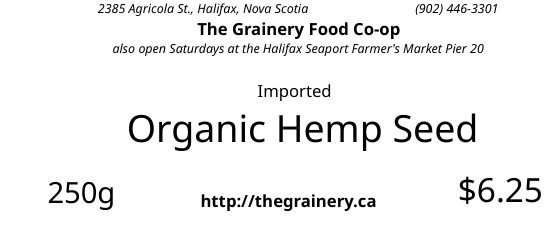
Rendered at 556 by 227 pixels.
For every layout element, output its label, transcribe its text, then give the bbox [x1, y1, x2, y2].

table_cell 250g [47, 167, 153, 212]
table_cell http://thegrainery.ca [153, 167, 424, 212]
table_cell $6.25 [424, 167, 550, 212]
table_header 2385 Agricola St., Halifax, Nova Scotia (902) 446-3301 The Grainery Food Co-op also open Saturdays at the Halifax Seaport Farmer's Market Pier 20 [47, 0, 550, 57]
table_cell Imported Organic Hemp Seed [47, 57, 550, 167]
